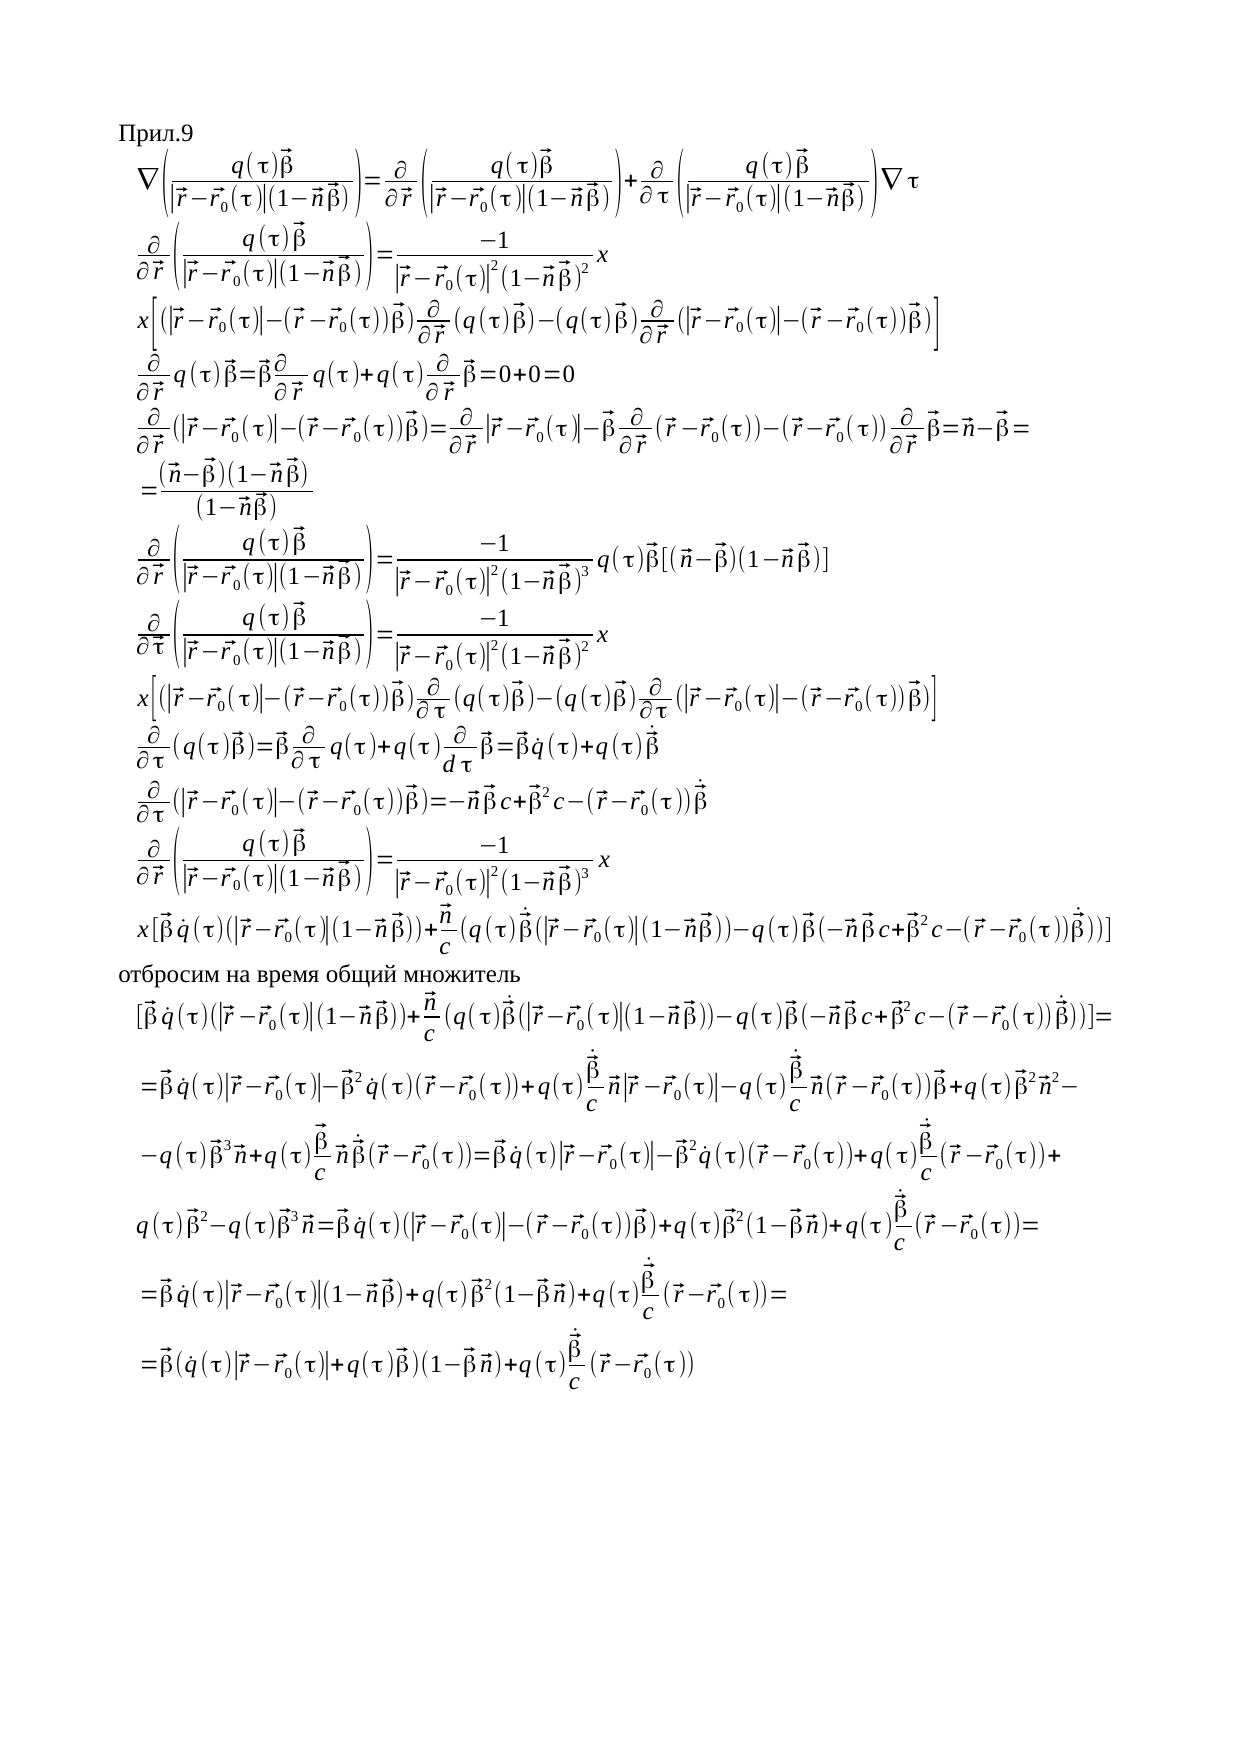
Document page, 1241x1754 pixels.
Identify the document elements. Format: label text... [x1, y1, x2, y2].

text Прил.9 [118, 118, 1122, 147]
text отбросим на время общий множитель [118, 959, 1122, 988]
